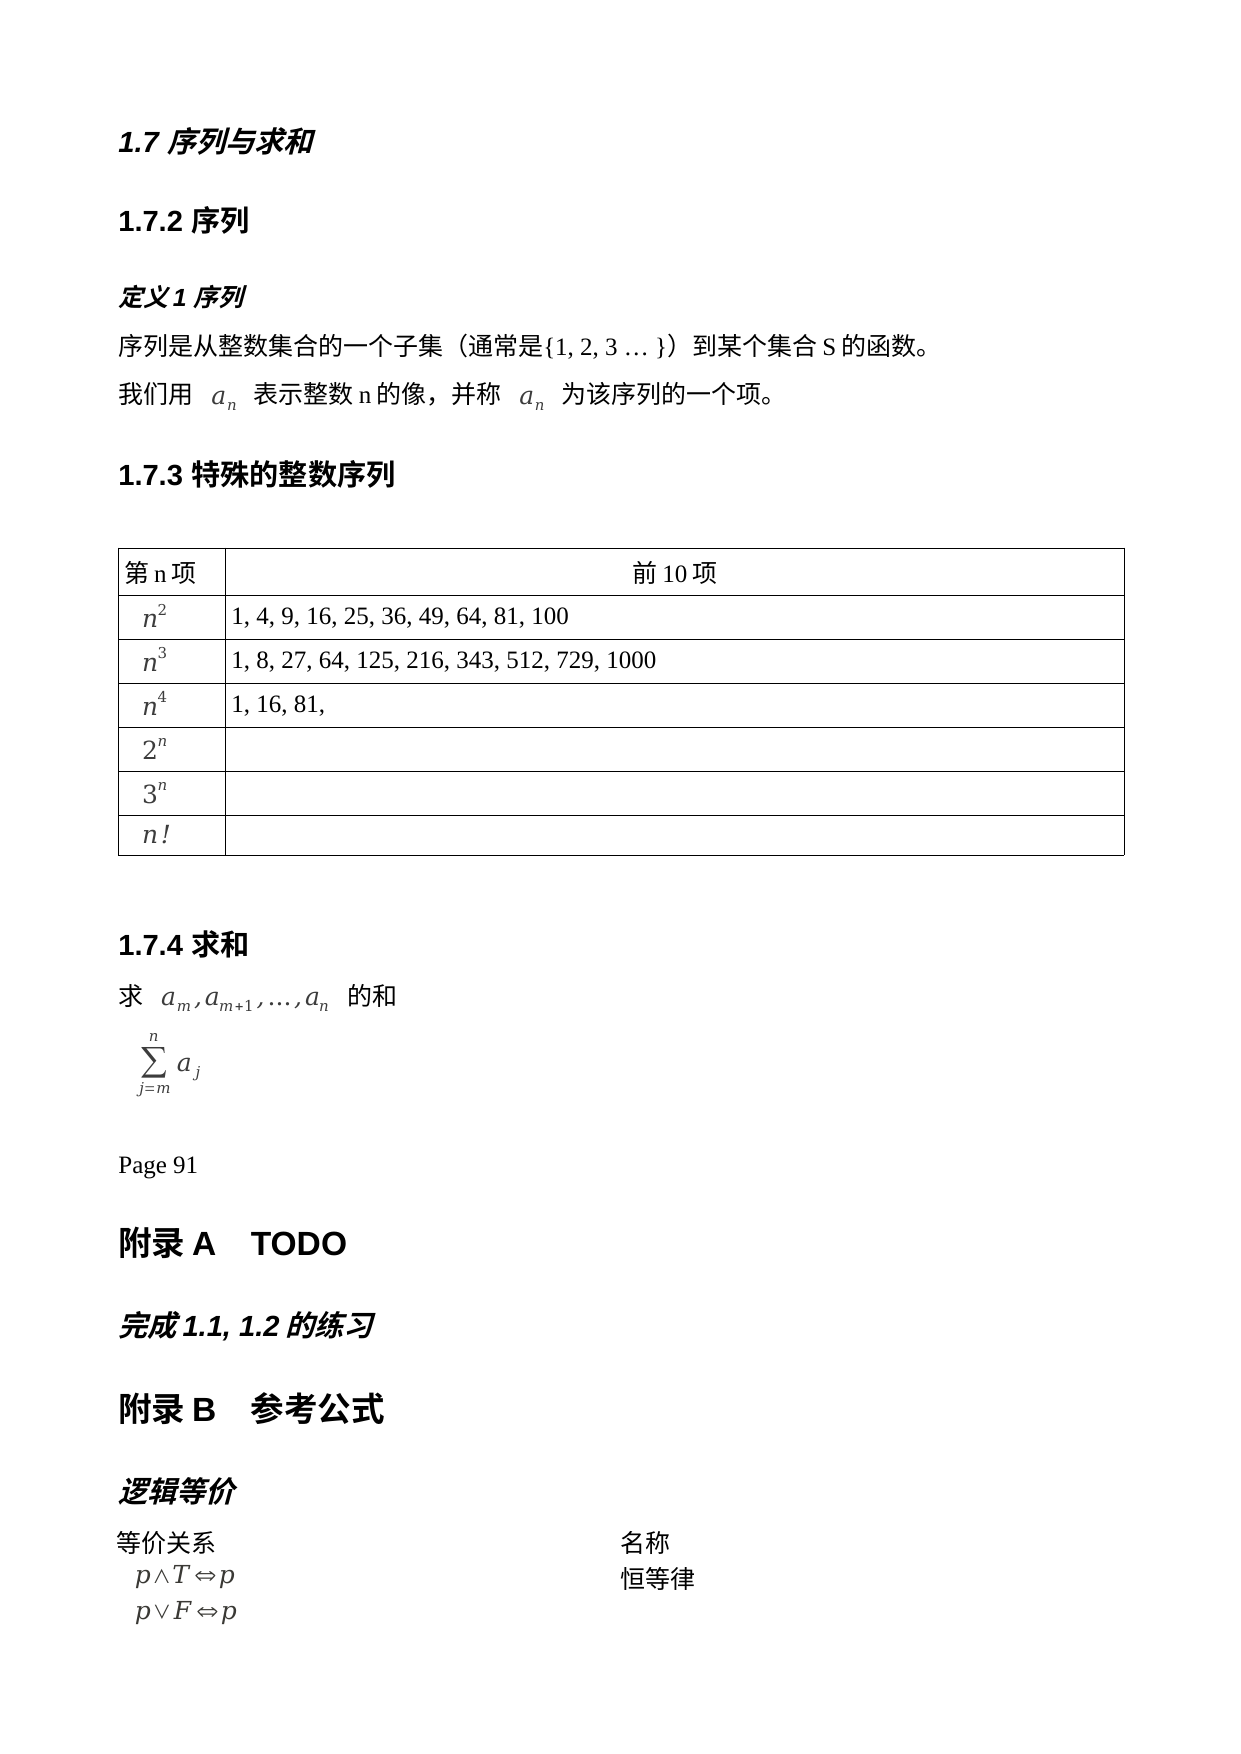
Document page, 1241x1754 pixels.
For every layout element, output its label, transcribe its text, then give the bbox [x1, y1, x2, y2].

subtitle 完成1.1, 1.2的练习 [118, 1303, 1122, 1345]
table_cell [119, 684, 225, 727]
table_cell 1, 4, 9, 16, 25, 36, 49, 64, 81, 100 [226, 596, 1124, 639]
table_header 等价关系 [117, 1524, 620, 1560]
table_cell 1, 8, 27, 64, 125, 216, 343, 512, 729, 1000 [226, 640, 1124, 683]
subtitle 定义1 序列 [118, 278, 1122, 314]
table_cell [117, 1596, 620, 1625]
table_header 前10项 [226, 549, 1124, 595]
subtitle 附录A TODO [118, 1217, 1122, 1265]
table_cell [119, 728, 225, 771]
subtitle 附录B 参考公式 [118, 1383, 1122, 1431]
table_cell [119, 816, 225, 855]
text 我们用表示整数n的像，并称为该序列的一个项。 [118, 375, 1122, 414]
table_cell [226, 816, 1124, 855]
table_cell [119, 640, 225, 683]
table_cell [620, 1596, 1121, 1625]
table_cell [119, 772, 225, 814]
text Page 91 [118, 1151, 1122, 1179]
subtitle 逻辑等价 [118, 1469, 1122, 1511]
table_cell [226, 728, 1124, 771]
table_header 第n项 [119, 549, 225, 595]
subtitle 1.7.2 序列 [118, 198, 1122, 240]
table_cell 1, 16, 81, [226, 684, 1124, 727]
subtitle 1.7.4 求和 [118, 921, 1122, 964]
table_cell [119, 596, 225, 639]
text 序列是从整数集合的一个子集（通常是{1, 2, 3 … }）到某个集合S的函数。 [118, 326, 1122, 362]
table_header 名称 [620, 1524, 1121, 1560]
table_cell [117, 1560, 620, 1596]
subtitle 1.7.3 特殊的整数序列 [118, 451, 1122, 494]
table_cell 恒等律 [620, 1560, 1121, 1596]
text 求的和 [118, 976, 1122, 1015]
table_cell [226, 772, 1124, 814]
subtitle 1.7 序列与求和 [118, 118, 1122, 160]
